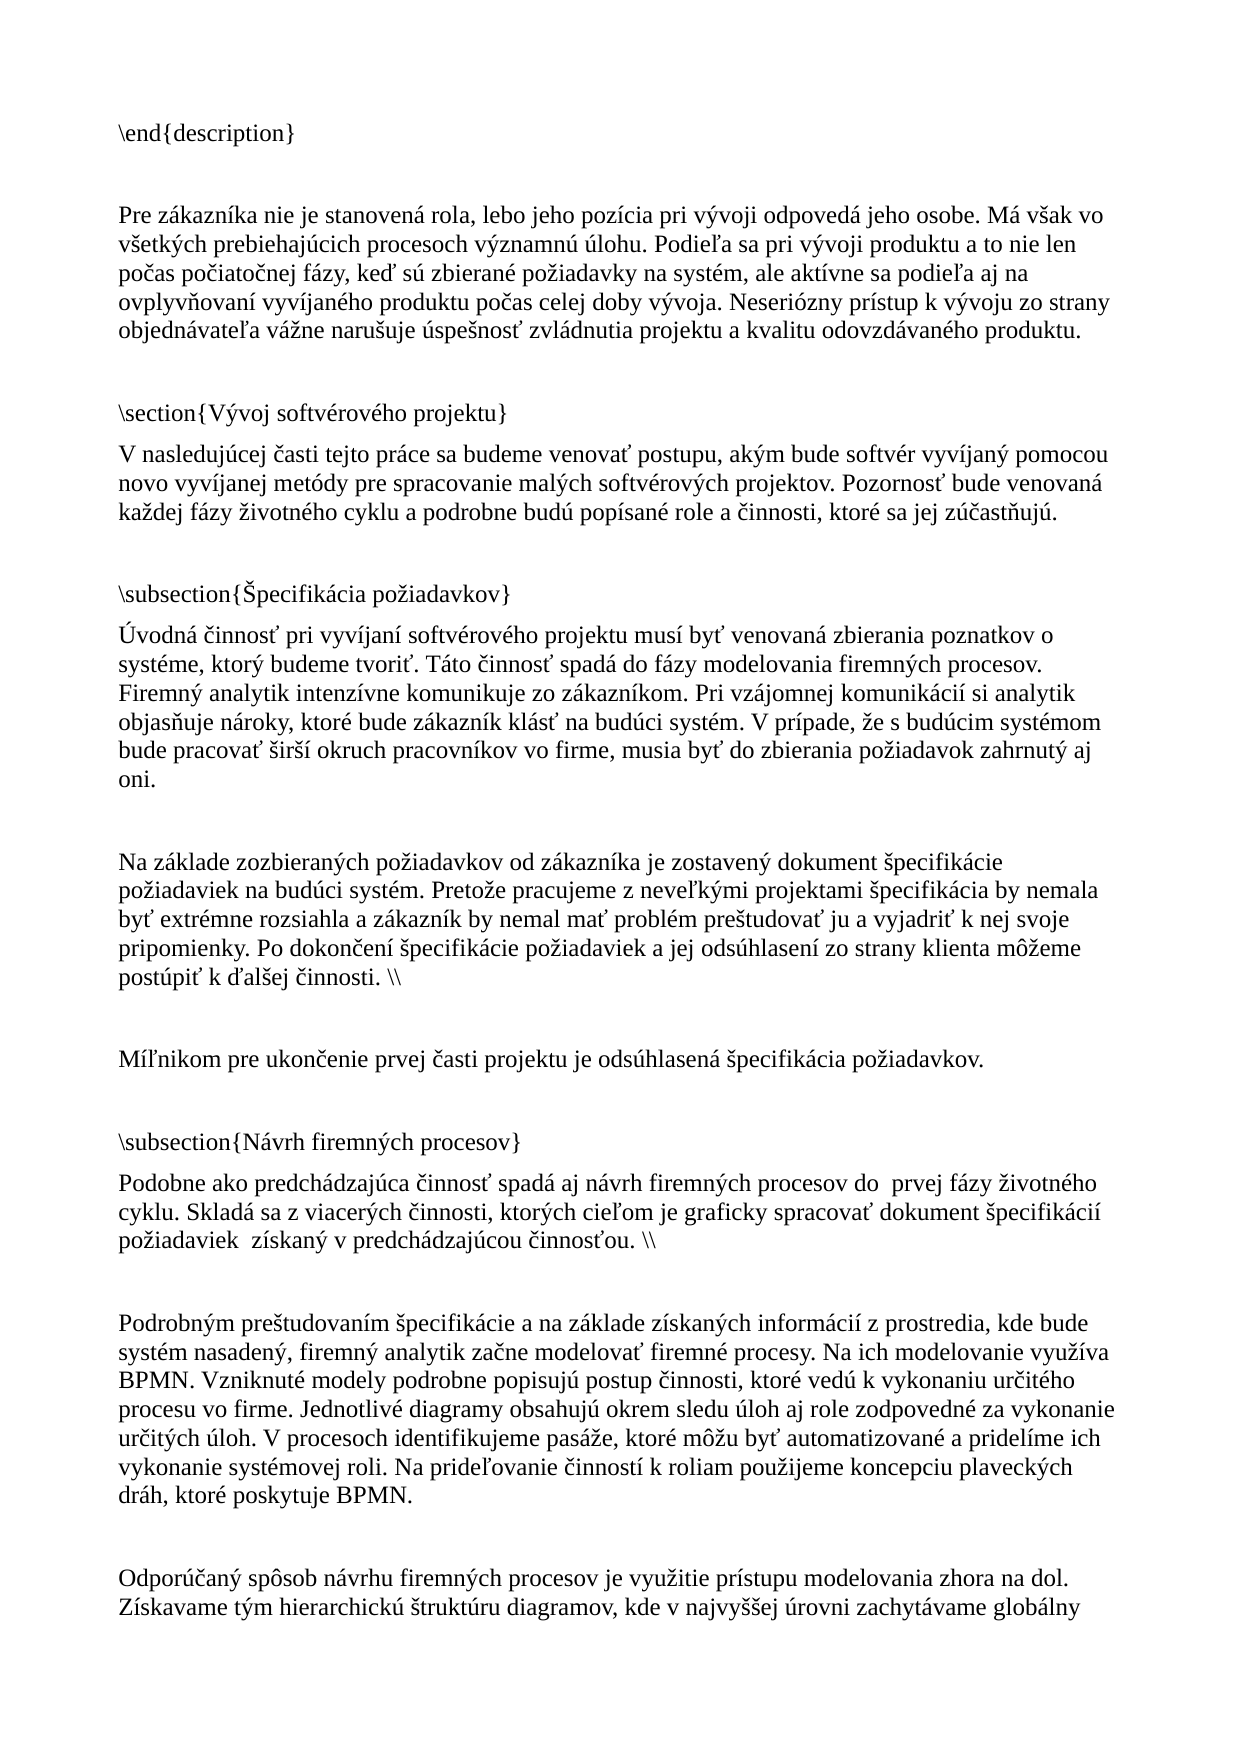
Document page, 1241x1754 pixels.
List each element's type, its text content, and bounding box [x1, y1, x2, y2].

text Úvodná činnosť pri vyvíjaní softvérového projektu musí byť venovaná zbierania poznatkov o systéme, ktorý budeme tvoriť. Táto činnosť spadá do fázy modelovania firemných procesov. Firemný analytik intenzívne komunikuje zo zákazníkom. Pri vzájomnej komunikácií si analytik objasňuje nároky, ktoré bude zákazník klásť na budúci systém. V prípade, že s budúcim systémom bude pracovať širší okruch pracovníkov vo firme, musia byť do zbierania požiadavok zahrnutý aj oni. [118, 621, 1122, 793]
text Odporúčaný spôsob návrhu firemných procesov je využitie prístupu modelovania zhora na dol. Získavame tým hierarchickú štruktúru diagramov, kde v najvyššej úrovni zachytávame globálny [118, 1563, 1122, 1621]
text \end{description} [118, 118, 1122, 147]
text \subsection{Špecifikácia požiadavkov} [118, 579, 1122, 608]
text \subsection{Návrh firemných procesov} [118, 1127, 1122, 1156]
text Na základe zozbieraných požiadavkov od zákazníka je zostavený dokument špecifikácie požiadaviek na budúci systém. Pretože pracujeme z neveľkými projektami špecifikácia by nemala byť extrémne rozsiahla a zákazník by nemal mať problém preštudovať ju a vyjadriť k nej svoje pripomienky. Po dokončení špecifikácie požiadaviek a jej odsúhlasení zo strany klienta môžeme postúpiť k ďalšej činnosti. \\ [118, 847, 1122, 991]
text \section{Vývoj softvérového projektu} [118, 398, 1122, 427]
text Podobne ako predchádzajúca činnosť spadá aj návrh firemných procesov do prvej fázy životného cyklu. Skladá sa z viacerých činnosti, ktorých cieľom je graficky spracovať dokument špecifikácií požiadaviek získaný v predchádzajúcou činnosťou. \\ [118, 1168, 1122, 1254]
text V nasledujúcej časti tejto práce sa budeme venovať postupu, akým bude softvér vyvíjaný pomocou novo vyvíjanej metódy pre spracovanie malých softvérových projektov. Pozornosť bude venovaná každej fázy životného cyklu a podrobne budú popísané role a činnosti, ktoré sa jej zúčastňujú. [118, 439, 1122, 526]
text Pre zákazníka nie je stanovená rola, lebo jeho pozícia pri vývoji odpovedá jeho osobe. Má však vo všetkých prebiehajúcich procesoch významnú úlohu. Podieľa sa pri vývoji produktu a to nie len počas počiatočnej fázy, keď sú zbierané požiadavky na systém, ale aktívne sa podieľa aj na ovplyvňovaní vyvíjaného produktu počas celej doby vývoja. Neseriózny prístup k vývoju zo strany objednávateľa vážne narušuje úspešnosť zvládnutia projektu a kvalitu odovzdávaného produktu. [118, 201, 1122, 344]
text Podrobným preštudovaním špecifikácie a na základe získaných informácií z prostredia, kde bude systém nasadený, firemný analytik začne modelovať firemné procesy. Na ich modelovanie využíva BPMN. Vzniknuté modely podrobne popisujú postup činnosti, ktoré vedú k vykonaniu určitého procesu vo firme. Jednotlivé diagramy obsahujú okrem sledu úloh aj role zodpovedné za vykonanie určitých úloh. V procesoch identifikujeme pasáže, ktoré môžu byť automatizované a pridelíme ich vykonanie systémovej roli. Na prideľovanie činností k roliam použijeme koncepciu plaveckých dráh, ktoré poskytuje BPMN. [118, 1308, 1122, 1509]
text Míľnikom pre ukončenie prvej časti projektu je odsúhlasená špecifikácia požiadavkov. [118, 1044, 1122, 1073]
